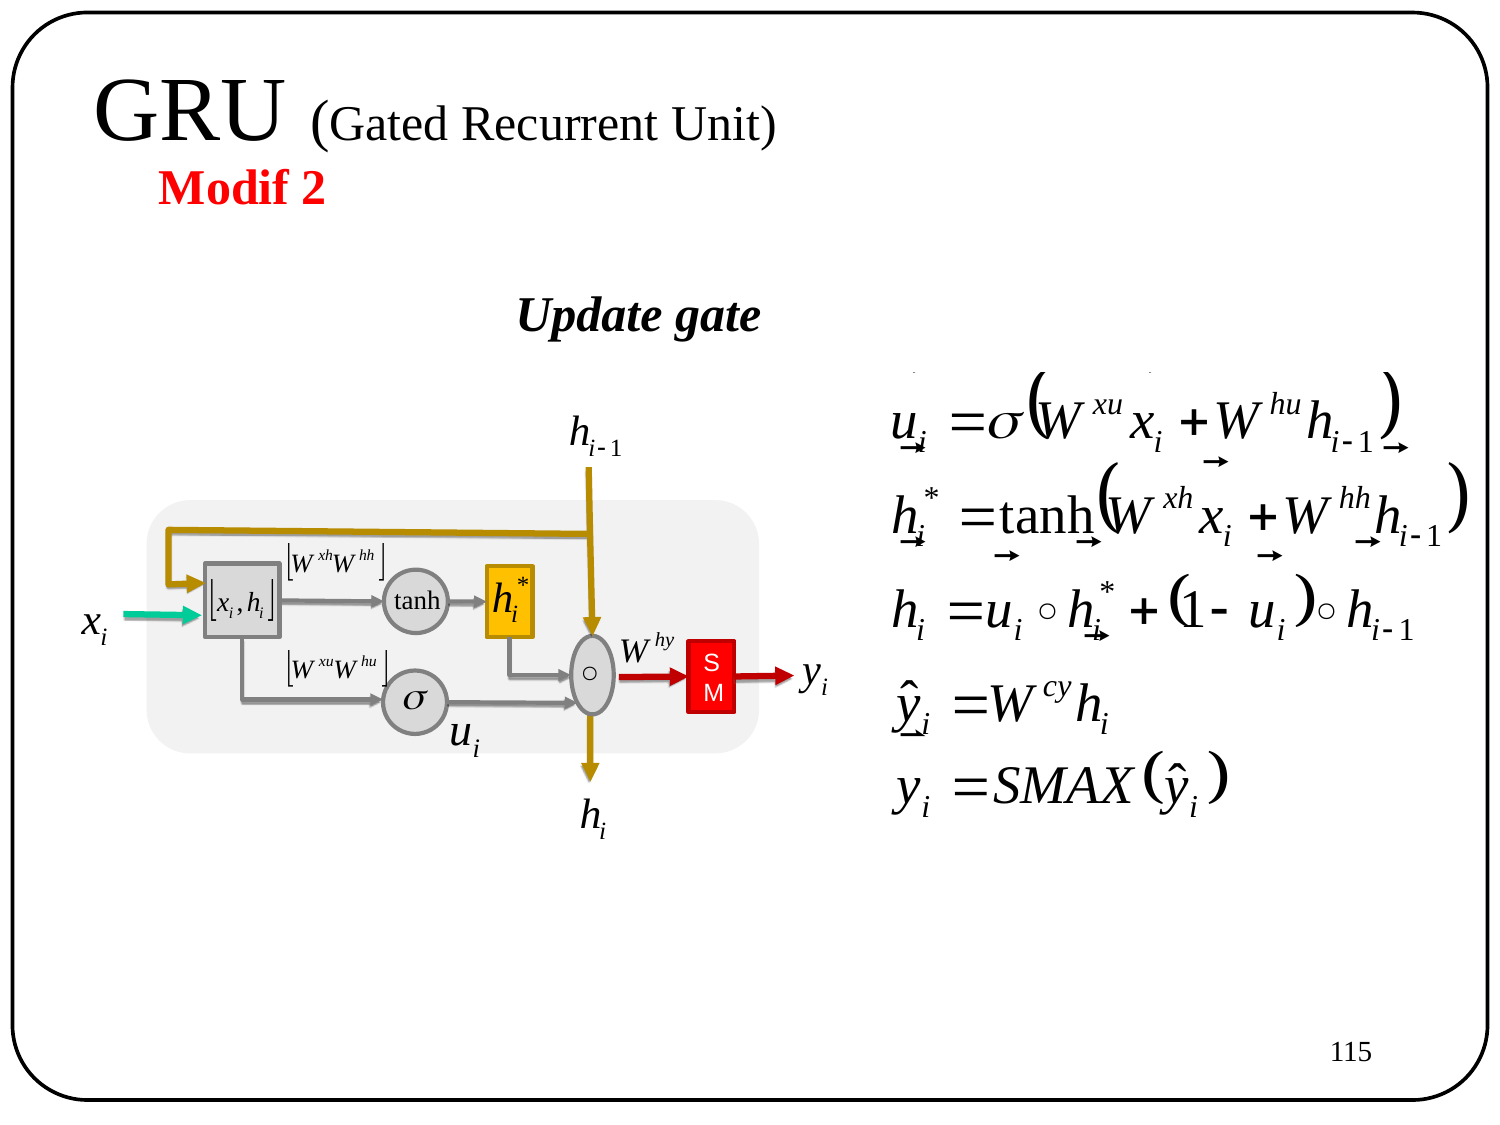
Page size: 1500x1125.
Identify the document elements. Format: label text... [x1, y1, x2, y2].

picture [206, 579, 278, 625]
text_box Update gate [500, 274, 777, 349]
chart [792, 643, 841, 709]
chart [443, 700, 491, 771]
picture [485, 562, 536, 634]
slide_number [1074, 1025, 1388, 1100]
title GRU (Gated Recurrent Unit) [78, 9, 1354, 198]
picture [572, 779, 617, 850]
chart [285, 544, 392, 586]
picture [616, 624, 682, 671]
text_box SM [688, 641, 735, 713]
chart [563, 397, 630, 470]
picture [389, 585, 446, 617]
chart [576, 660, 609, 694]
text_box [148, 502, 757, 752]
picture [283, 650, 392, 690]
picture [72, 591, 117, 657]
picture [397, 683, 436, 719]
chart [206, 579, 279, 626]
picture [791, 641, 838, 707]
picture [575, 660, 607, 692]
chart [885, 373, 1473, 833]
picture [283, 543, 388, 584]
picture [443, 699, 490, 769]
picture [562, 395, 628, 467]
chart [574, 780, 619, 853]
picture [883, 372, 1469, 832]
chart [485, 563, 537, 636]
chart [398, 684, 438, 722]
chart [73, 593, 118, 659]
text_box Modif 2 [144, 146, 342, 222]
